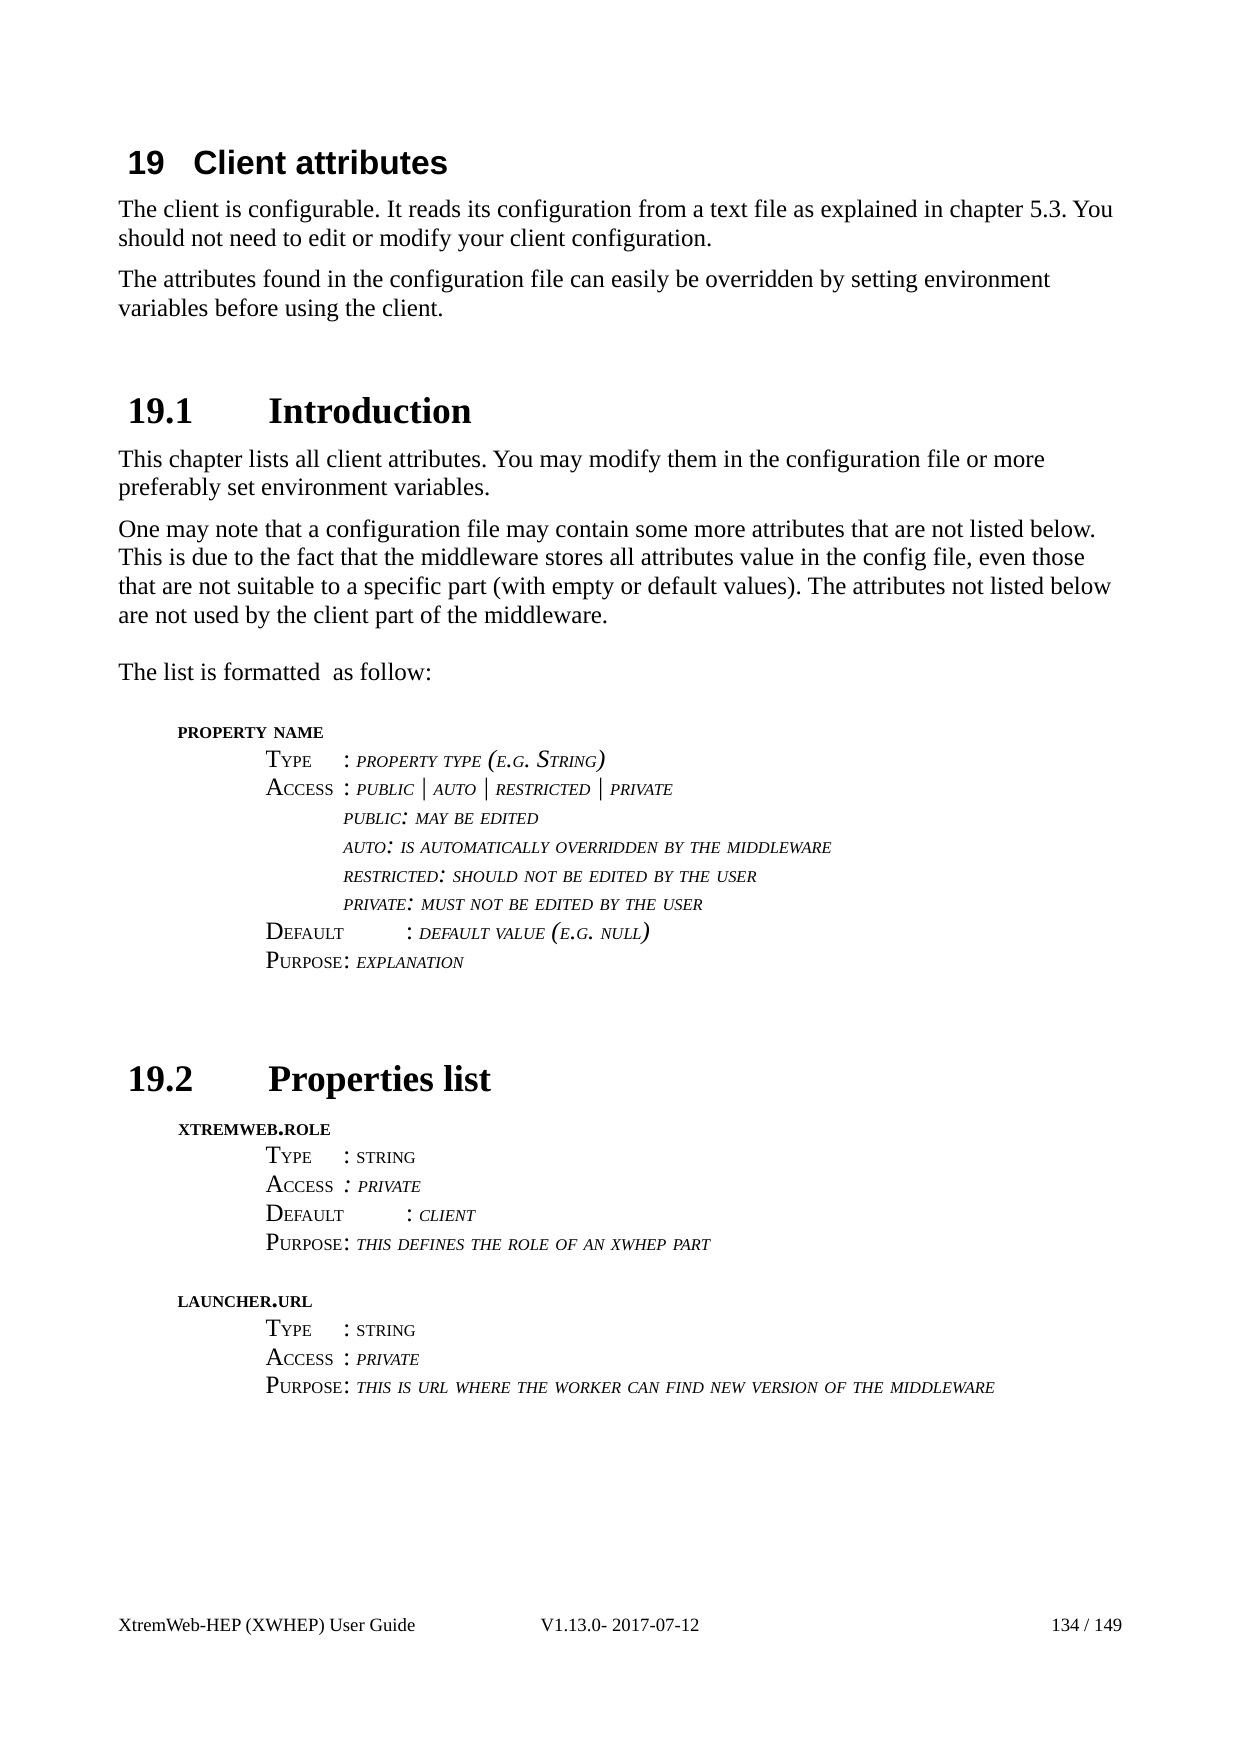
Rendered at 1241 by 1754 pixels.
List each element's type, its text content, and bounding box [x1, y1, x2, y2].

text Access : public | auto | restricted | private [265, 772, 1122, 801]
text Type : property type (e.g. String) [265, 744, 1122, 772]
text This chapter lists all client attributes. You may modify them in the configuration file or more preferably set environment variables. [118, 444, 1122, 501]
text One may note that a configuration file may contain some more attributes that are not listed below. This is due to the fact that the middleware stores all attributes value in the config file, even those that are not suitable to a specific part (with empty or default values). The attributes not listed below are not used by the client part of the middleware. [118, 514, 1122, 629]
subtitle Client attributes [118, 143, 1122, 182]
text public: may be edited [265, 801, 1122, 830]
text The attributes found in the configuration file can easily be overridden by setting environment variables before using the client. [118, 264, 1122, 322]
text auto: is automatically overridden by the middleware [265, 830, 1122, 859]
text Default : default value (e.g. null) [265, 916, 1122, 945]
subtitle Introduction [118, 388, 1122, 431]
text Access : private [265, 1342, 1122, 1371]
text Type : string [265, 1313, 1122, 1342]
text The client is configurable. It reads its configuration from a text file as explained in chapter 5.3. You should not need to edit or modify your client configuration. [118, 194, 1122, 252]
text property name [177, 715, 1122, 744]
subtitle Properties list [118, 1056, 1122, 1099]
text Access : private [265, 1169, 1122, 1198]
text Purpose : explanation [265, 945, 1122, 974]
text Default : client [265, 1198, 1122, 1227]
text private: must not be edited by the user [265, 887, 1122, 916]
text xtremweb.role [178, 1112, 1122, 1141]
text Purpose : this is url where the worker can find new version of the middleware [265, 1371, 1122, 1399]
text Purpose : this defines the role of an xwhep part [265, 1227, 1122, 1256]
text launcher.url [177, 1284, 1122, 1313]
text The list is formatted as follow: [118, 657, 1122, 686]
text Type : string [265, 1141, 1122, 1169]
text restricted: should not be edited by the user [265, 859, 1122, 887]
